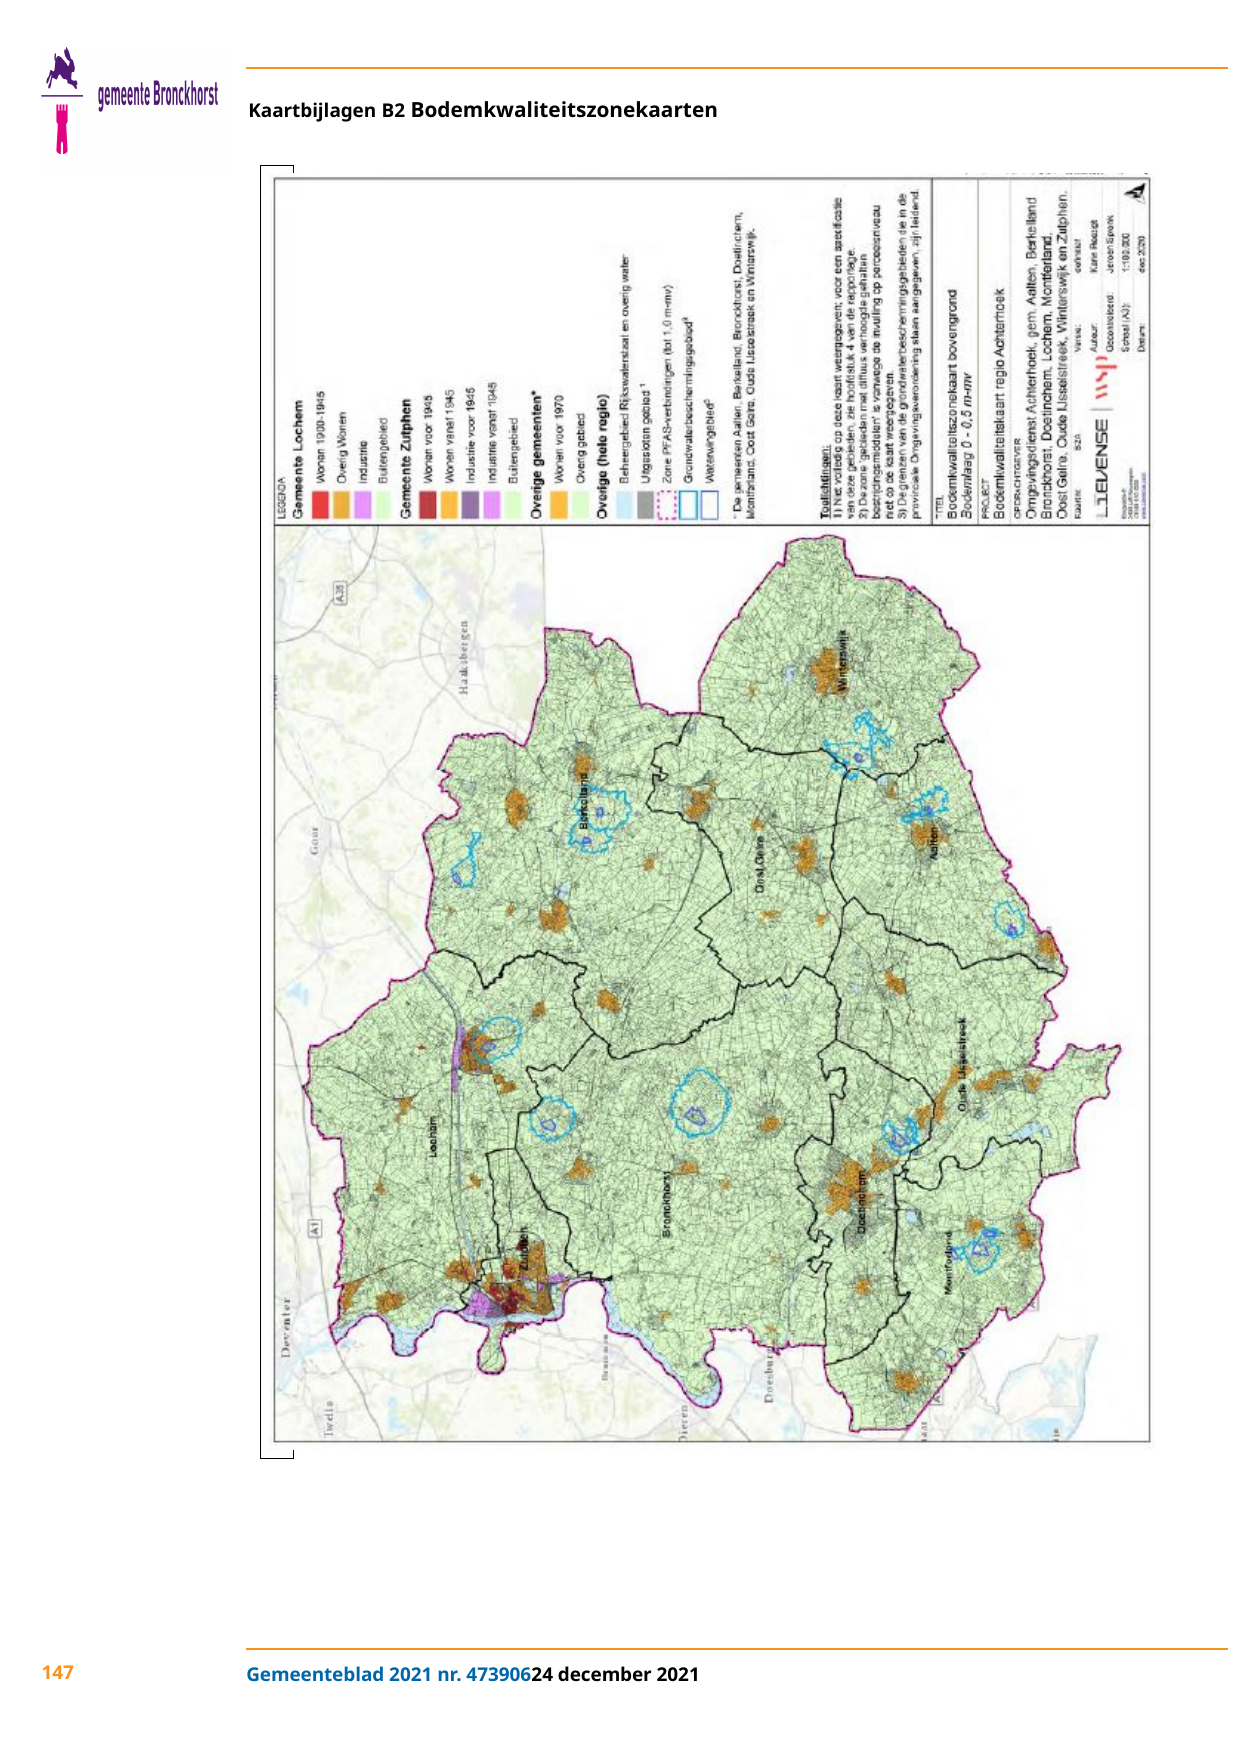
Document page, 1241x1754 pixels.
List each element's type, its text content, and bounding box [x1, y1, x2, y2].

picture [268, 173, 1155, 1450]
text Kaartbijlagen B2 Bodemkwaliteitszonekaarten [248, 95, 1152, 123]
picture [41, 47, 231, 172]
